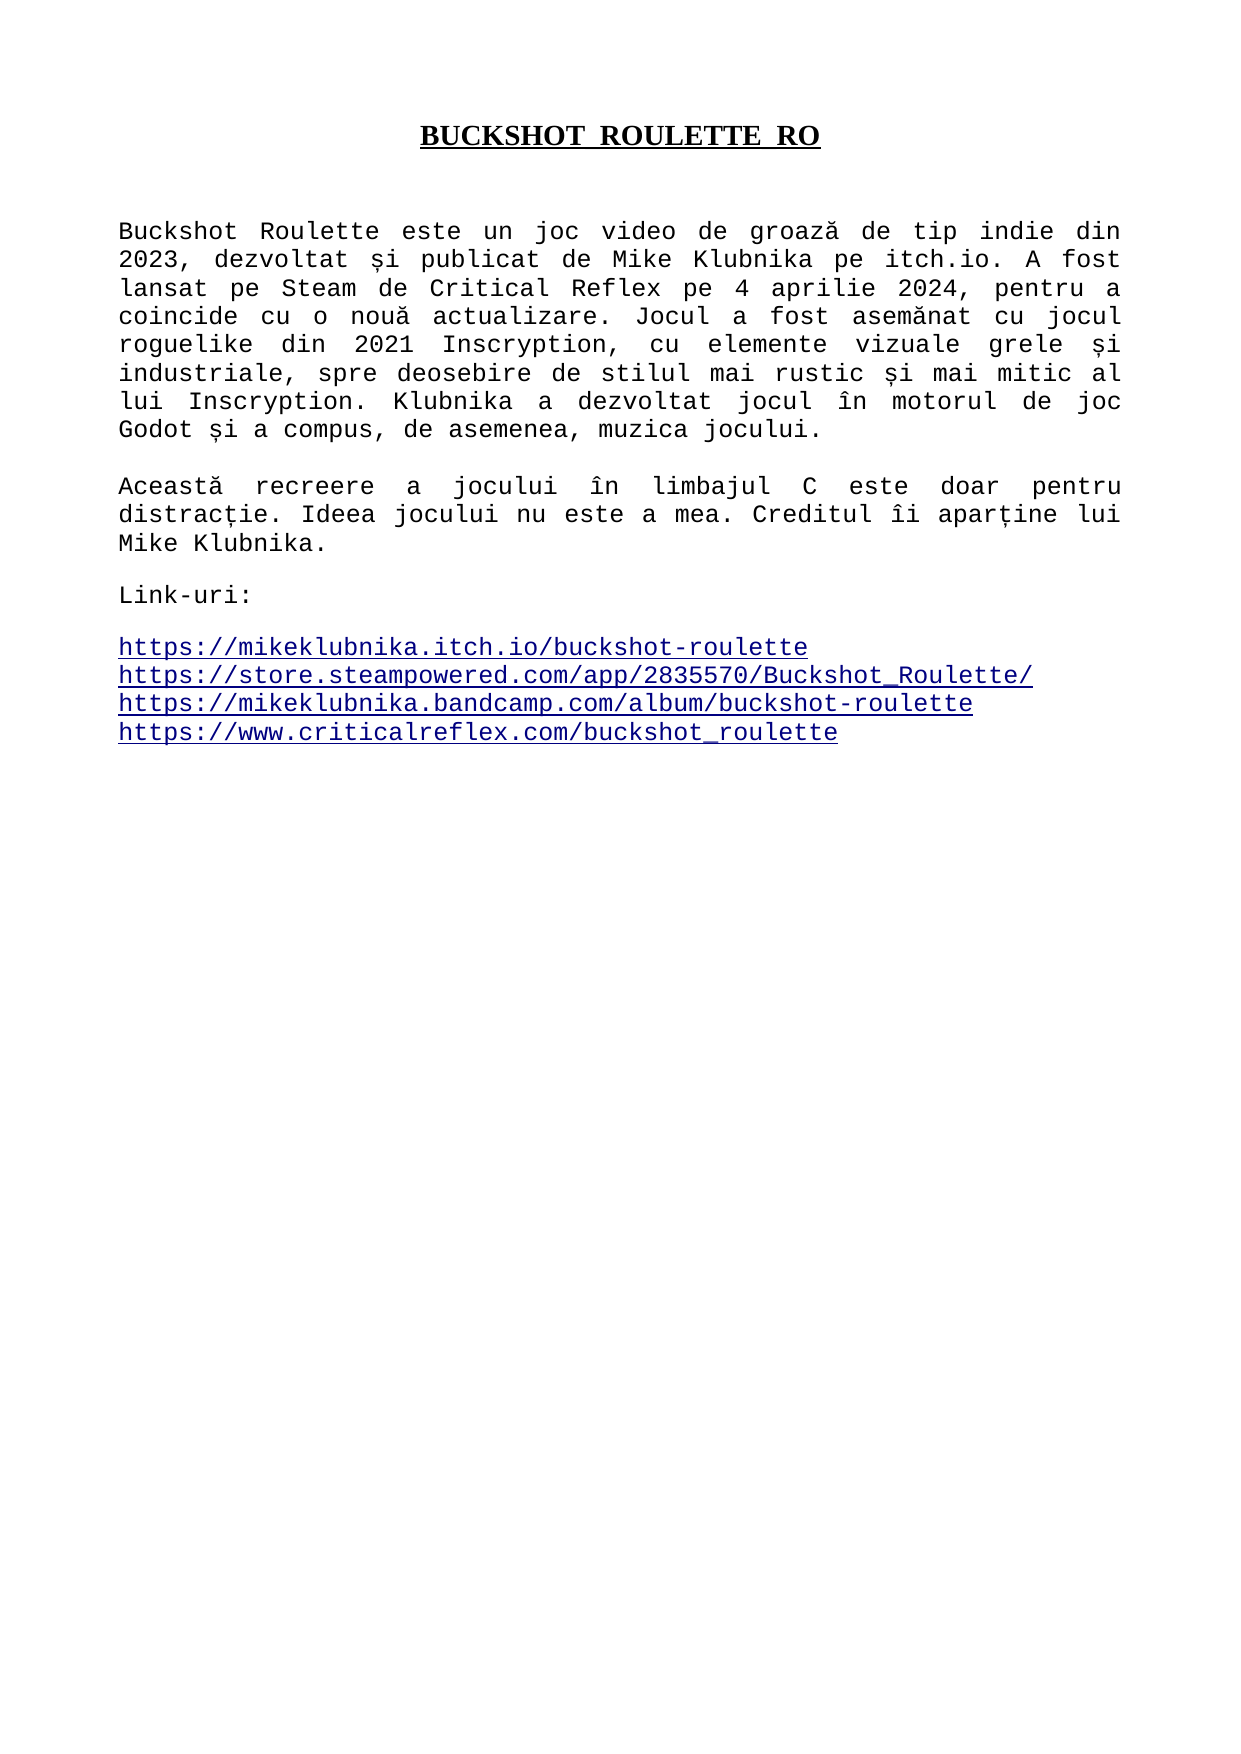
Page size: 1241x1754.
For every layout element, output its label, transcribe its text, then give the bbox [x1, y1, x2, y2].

text https://store.steampowered.com/app/2835570/Buckshot_Roulette/ [118, 663, 1122, 691]
text BUCKSHOT_ROULETTE_RO [118, 118, 1122, 152]
text https://mikeklubnika.bandcamp.com/album/buckshot-roulette [118, 691, 1122, 719]
text Buckshot Roulette este un joc video de groază de tip indie din 2023, dezvoltat și publicat de Mike Klubnika pe itch.io. A fost lansat pe Steam de Critical Reflex pe 4 aprilie 2024, pentru a coincide cu o nouă actualizare. Jocul a fost asemănat cu jocul roguelike din 2021 Inscryption, cu elemente vizuale grele și industriale, spre deosebire de stilul mai rustic și mai mitic al lui Inscryption. Klubnika a dezvoltat jocul în motorul de joc Godot și a compus, de asemenea, muzica jocului. [118, 219, 1122, 445]
text https://mikeklubnika.itch.io/buckshot-roulette [118, 634, 1122, 663]
text https://www.criticalreflex.com/buckshot_roulette [118, 719, 1122, 748]
text Link-uri: [118, 582, 1122, 611]
text Această recreere a jocului în limbajul C este doar pentru distracție. Ideea jocului nu este a mea. Creditul îi aparține lui Mike Klubnika. [118, 474, 1122, 559]
